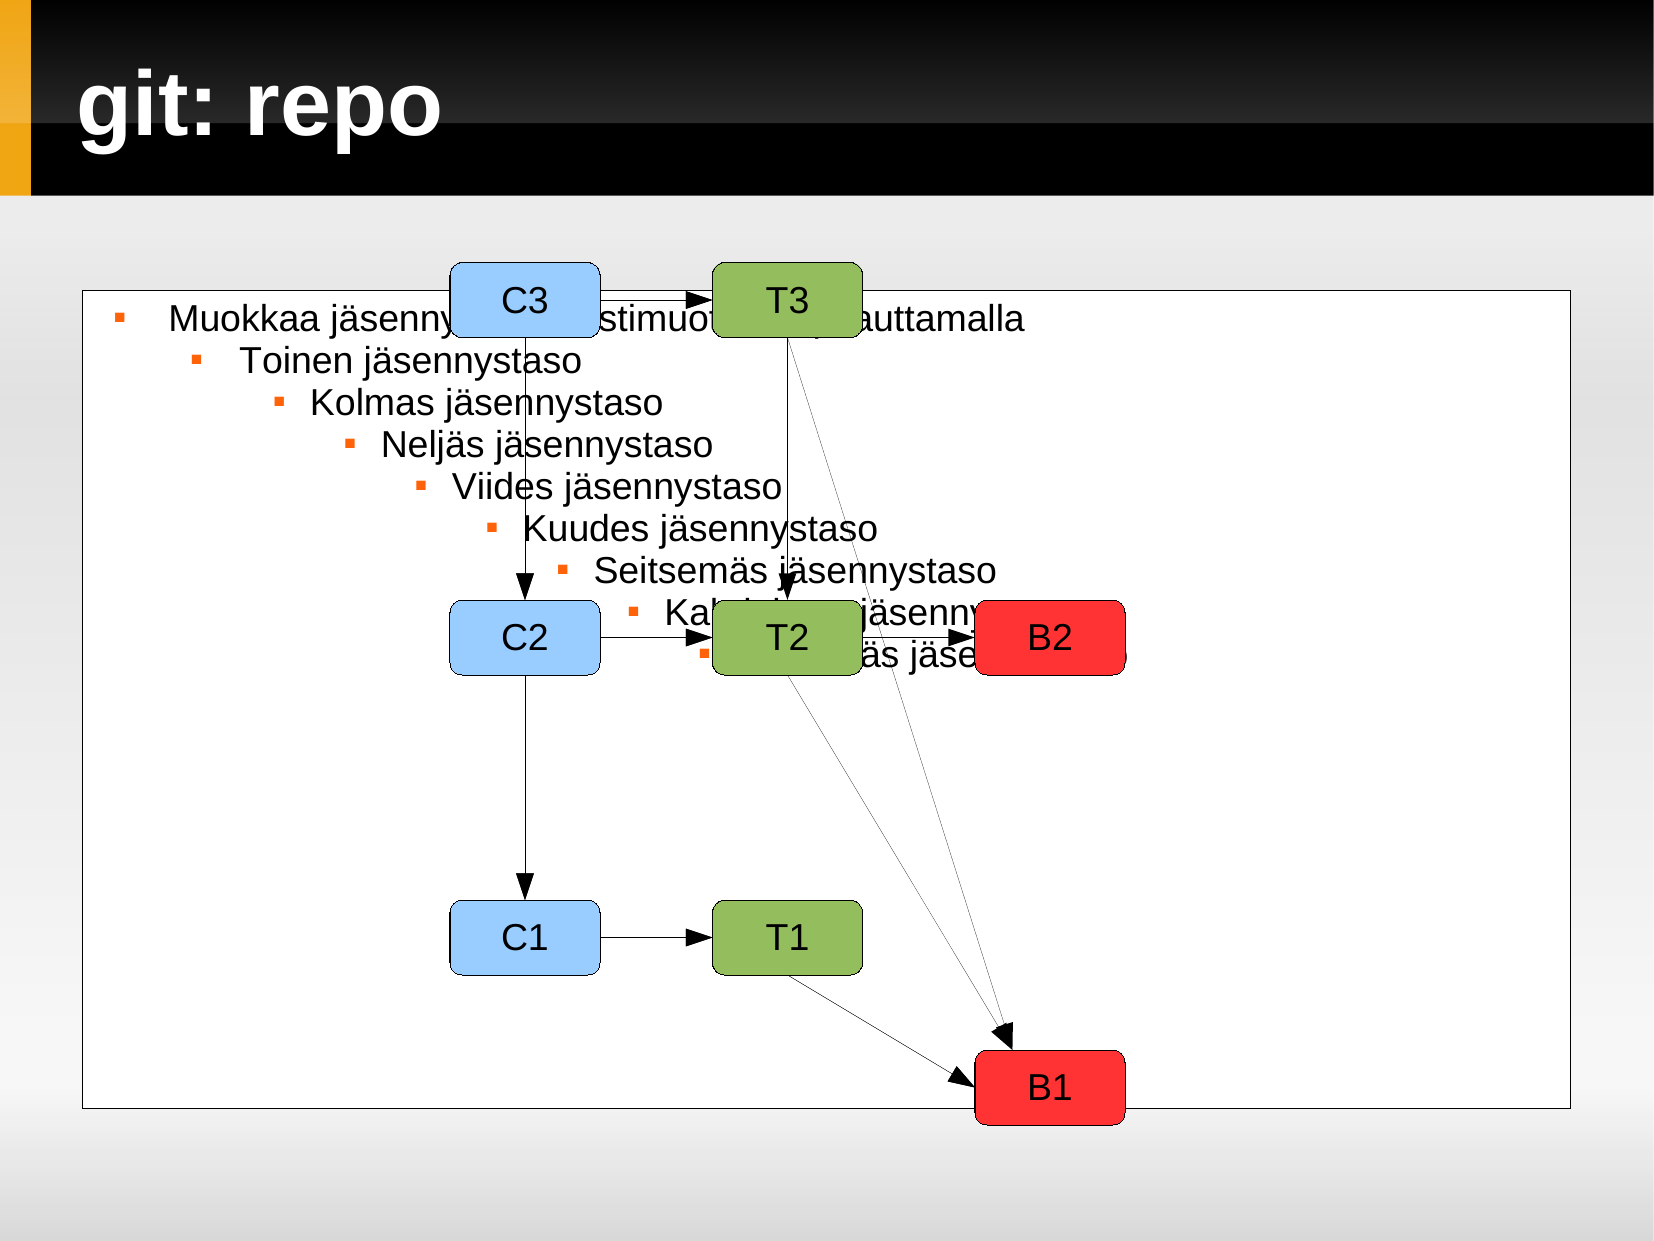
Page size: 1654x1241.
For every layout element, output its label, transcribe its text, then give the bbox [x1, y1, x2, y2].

text_box T3 [712, 262, 863, 338]
text_box C2 [449, 600, 601, 676]
title git: repo [76, 0, 1565, 208]
text_box B1 [975, 1050, 1126, 1126]
text_box B2 [974, 600, 1126, 676]
text_box T1 [712, 900, 863, 976]
text_box C1 [450, 900, 601, 976]
text_box C3 [450, 262, 601, 338]
picture [0, 0, 1654, 1241]
text_box T2 [712, 600, 863, 676]
